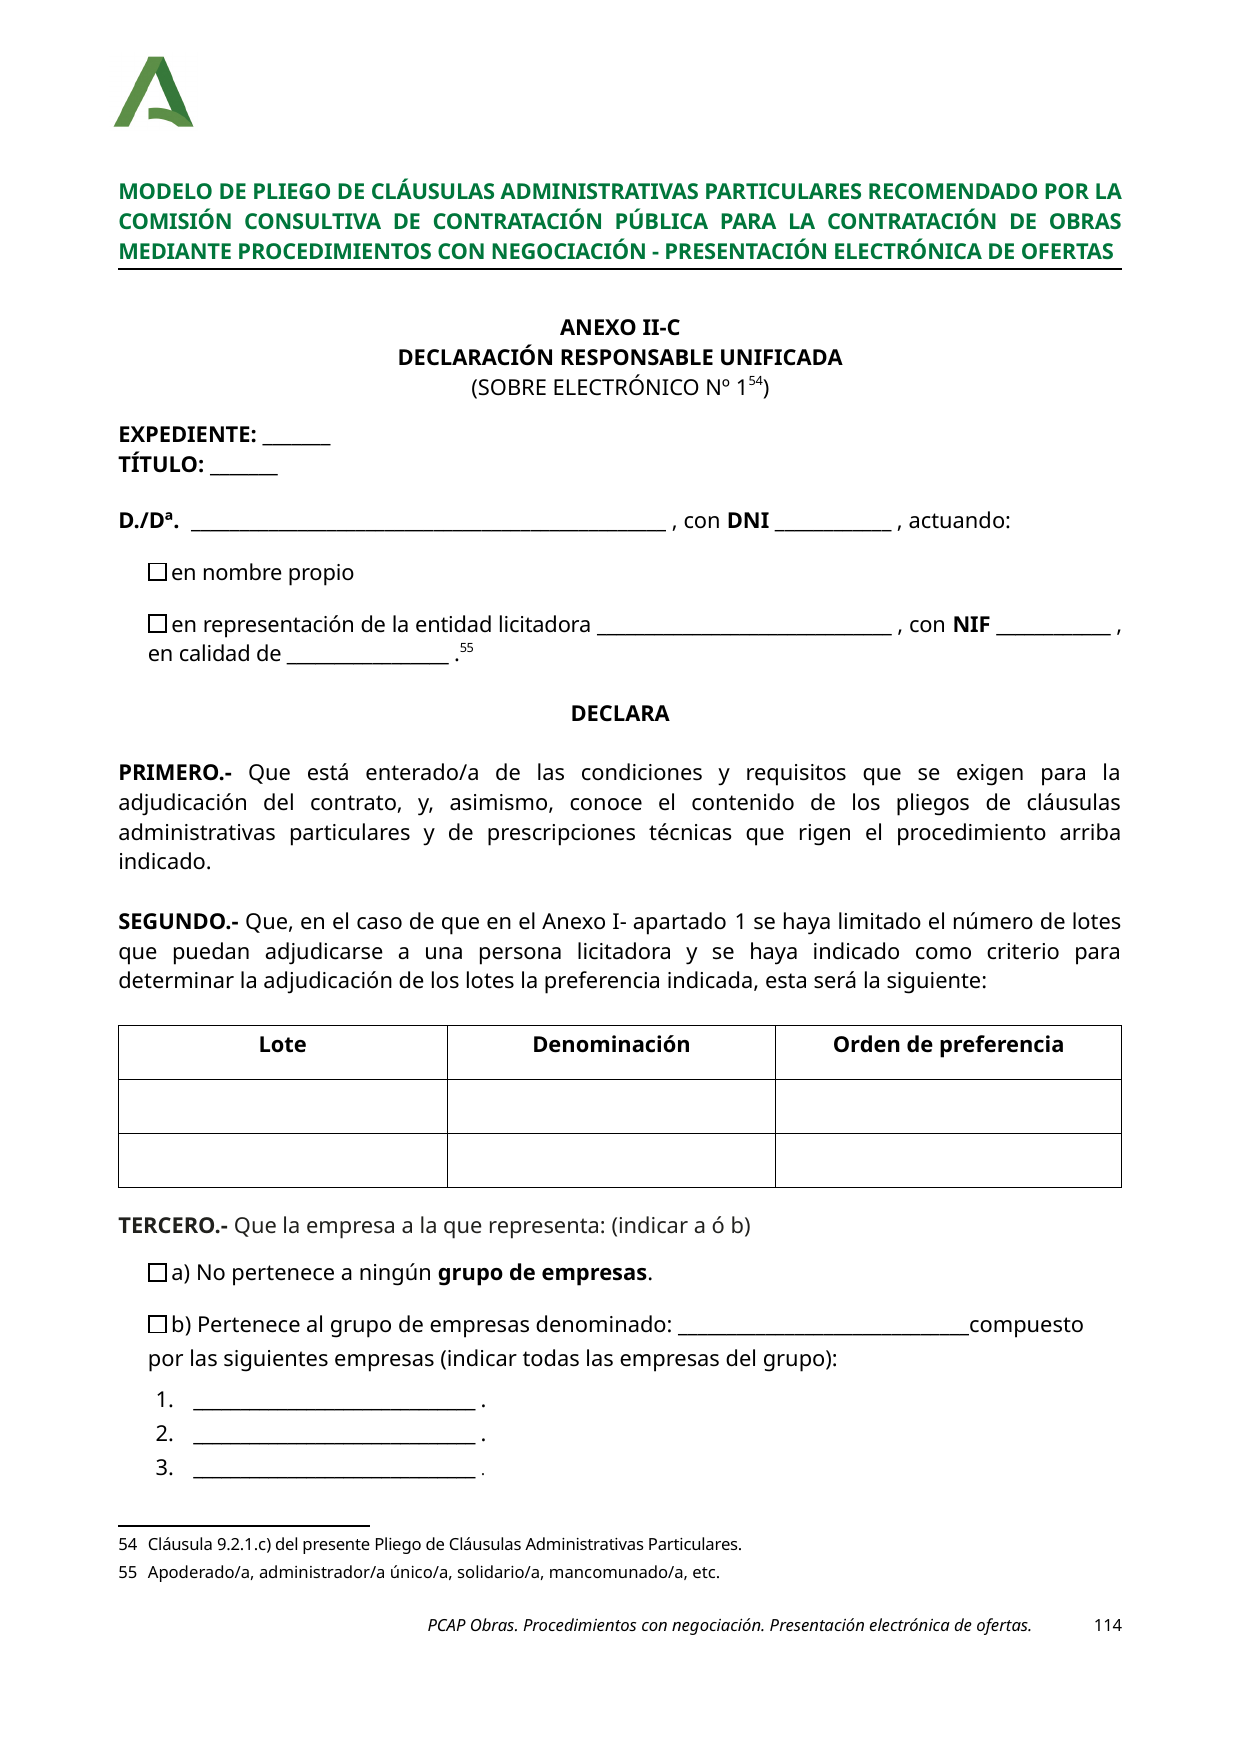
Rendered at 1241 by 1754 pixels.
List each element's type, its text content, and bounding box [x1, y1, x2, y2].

text EXPEDIENTE: _______ [118, 419, 1122, 449]
text Apoderado/a, administrador/a único/a, solidario/a, mancomunado/a, etc. [118, 1561, 1122, 1584]
text en representación de la entidad licitadora _______________________________ , con NIF ____________ , en calidad de _________________ . [148, 609, 1122, 668]
text TÍTULO: _______ [118, 449, 1122, 479]
table_cell [448, 1134, 775, 1187]
text a) No pertenece a ningún grupo de empresas. [148, 1257, 1122, 1287]
text TERCERO.- Que la empresa a la que representa: (indicar a ó b) [118, 1210, 1122, 1240]
list ______________________________ . [155, 1418, 1122, 1447]
table_cell [119, 1080, 447, 1133]
table_header Lote [119, 1026, 447, 1079]
text DECLARACIÓN RESPONSABLE UNIFICADA [118, 342, 1122, 372]
text (SOBRE ELECTRÓNICO Nº 1) [118, 372, 1122, 402]
text PRIMERO.- Que está enterado/a de las condiciones y requisitos que se exigen para la adjudicación del contrato, y, asimismo, conoce el contenido de los pliegos de cláusulas administrativas particulares y de prescripciones técnicas que rigen el procedimiento arriba indicado. [118, 757, 1122, 876]
table_cell [776, 1134, 1121, 1187]
text en nombre propio [148, 557, 1122, 587]
text ANEXO II-C [118, 312, 1122, 342]
table_cell [119, 1134, 447, 1187]
picture [109, 52, 198, 131]
text D./Dª. _________________________________________________ , con DNI ____________ , actuando: [118, 505, 1122, 535]
list ______________________________ . [155, 1383, 1122, 1413]
text b) Pertenece al grupo de empresas denominado: ______________________________compuesto por las siguientes empresas (indicar todas las empresas del grupo): [148, 1309, 1122, 1373]
table_cell [448, 1080, 775, 1133]
text DECLARA [118, 698, 1122, 727]
text Cláusula 9.2.1.c) del presente Pliego de Cláusulas Administrativas Particulares. [118, 1532, 1122, 1555]
table_header Denominación [448, 1026, 775, 1079]
text SEGUNDO.- Que, en el caso de que en el Anexo I- apartado 1 se haya limitado el número de lotes que puedan adjudicarse a una persona licitadora y se haya indicado como criterio para determinar la adjudicación de los lotes la preferencia indicada, esta será la siguiente: [118, 906, 1122, 995]
text MODELO DE PLIEGO DE CLÁUSULAS ADMINISTRATIVAS PARTICULARES RECOMENDADO POR LA COMISIÓN CONSULTIVA DE CONTRATACIÓN PÚBLICA PARA LA CONTRATACIÓN DE OBRAS MEDIANTE PROCEDIMIENTOS CON NEGOCIACIÓN - PRESENTACIÓN ELECTRÓNICA DE OFERTAS [118, 176, 1122, 268]
table_header Orden de preferencia [776, 1026, 1121, 1079]
table_cell [776, 1080, 1121, 1133]
list ______________________________ . [155, 1452, 1122, 1482]
